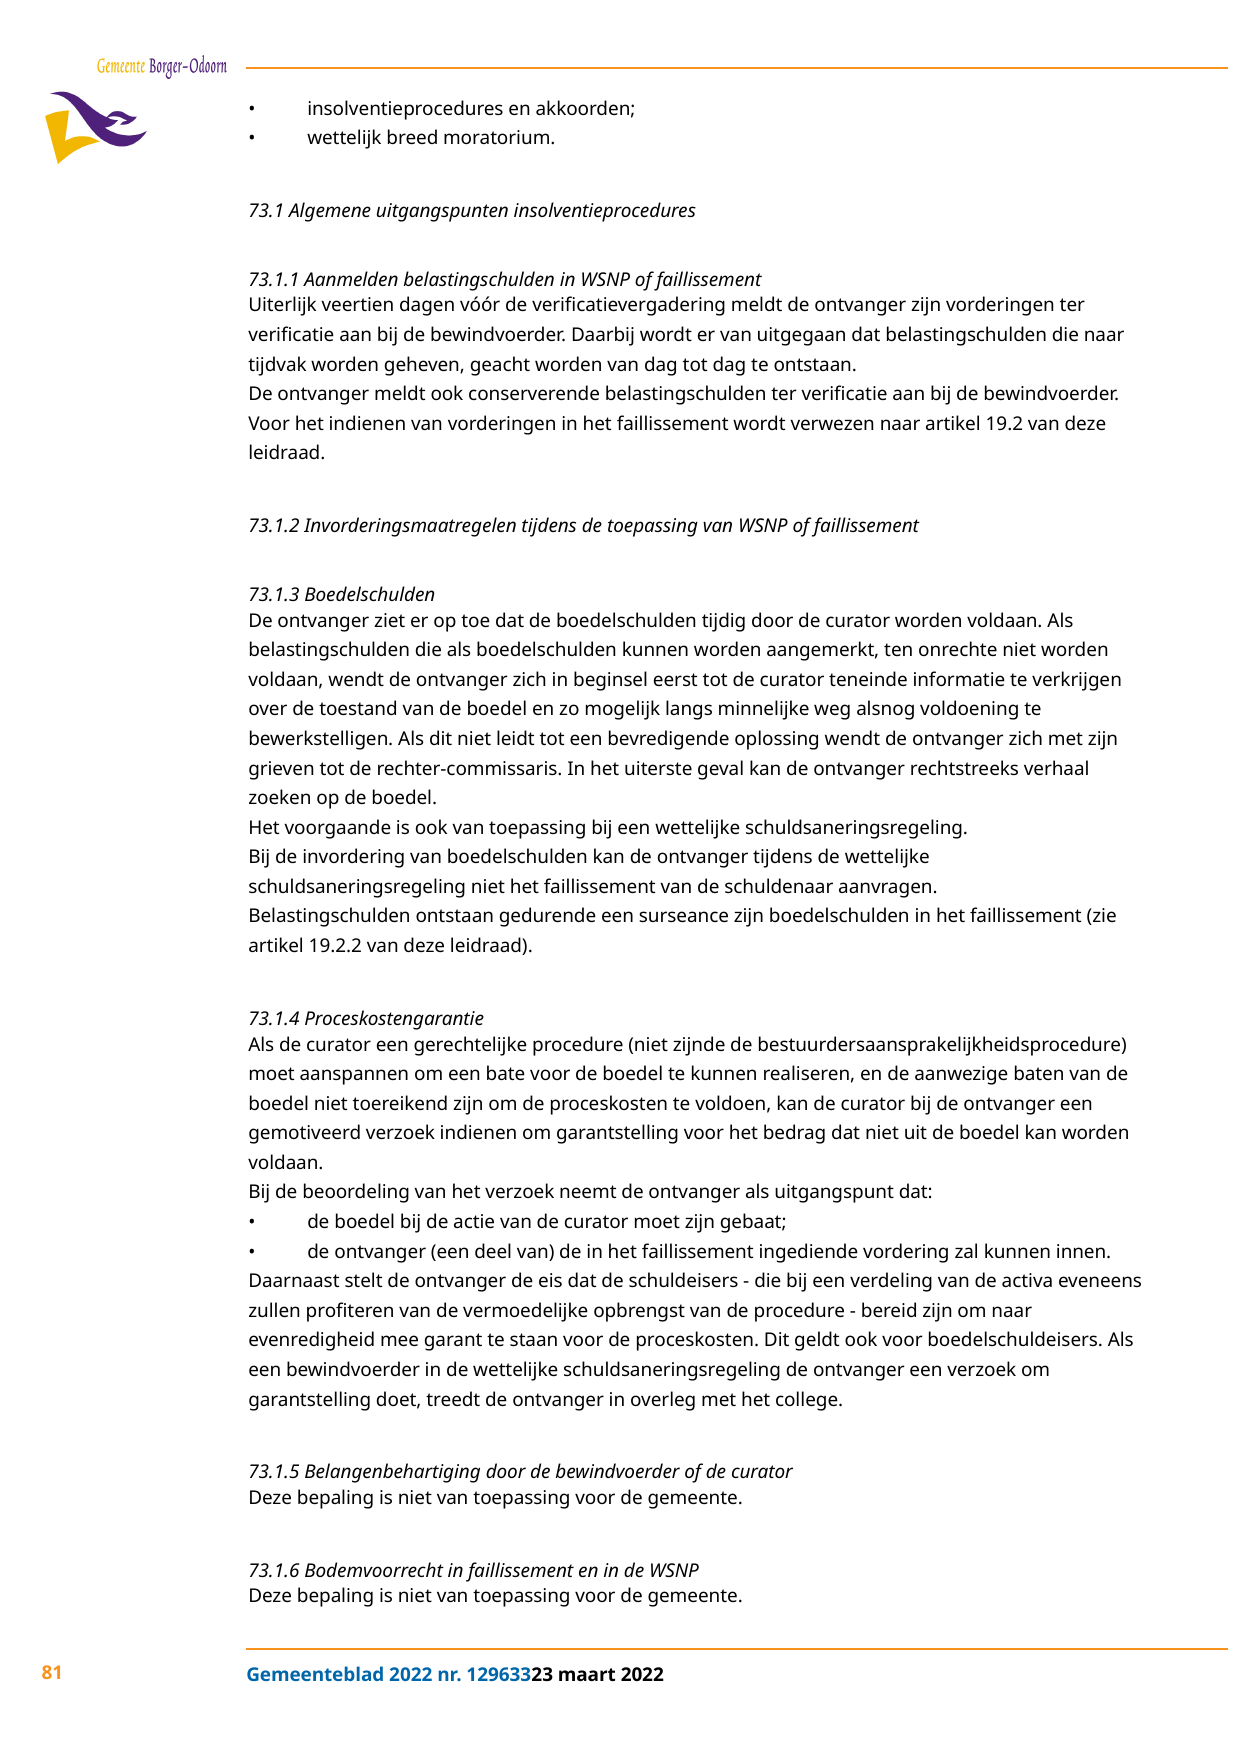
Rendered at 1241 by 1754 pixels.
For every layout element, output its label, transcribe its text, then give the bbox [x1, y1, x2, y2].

text Deze bepaling is niet van toepassing voor de gemeente. [248, 1583, 1152, 1608]
text 73.1.4 Proceskostengarantie [248, 1005, 1152, 1031]
text Als de curator een gerechtelijke procedure (niet zijnde de bestuurdersaansprakelijkheidsprocedure) moet aanspannen om een bate voor de boedel te kunnen realiseren, en de aanwezige baten van de boedel niet toereikend zijn om de proceskosten te voldoen, kan de curator bij de ontvanger een gemotiveerd verzoek indienen om garantstelling voor het bedrag dat niet uit de boedel kan worden voldaan. [248, 1031, 1152, 1175]
text De ontvanger ziet er op toe dat de boedelschulden tijdig door de curator worden voldaan. Als belastingschulden die als boedelschulden kunnen worden aangemerkt, ten onrechte niet worden voldaan, wendt de ontvanger zich in beginsel eerst tot de curator teneinde informatie te verkrijgen over de toestand van de boedel en zo mogelijk langs minnelijke weg alsnog voldoening te bewerkstelligen. Als dit niet leidt tot een bevredigende oplossing wendt de ontvanger zich met zijn grieven tot de rechter-commissaris. In het uiterste geval kan de ontvanger rechtstreeks verhaal zoeken op de boedel. [248, 607, 1152, 810]
text Belastingschulden ontstaan gedurende een surseance zijn boedelschulden in het faillissement (zie artikel 19.2.2 van deze leidraad). [248, 903, 1152, 958]
text De ontvanger meldt ook conserverende belastingschulden ter verificatie aan bij de bewindvoerder. [248, 380, 1152, 406]
text 73.1.2 Invorderingsmaatregelen tijdens de toepassing van WSNP of faillissement [248, 512, 1152, 538]
text Bij de invordering van boedelschulden kan de ontvanger tijdens de wettelijke schuldsaneringsregeling niet het faillissement van de schuldenaar aanvragen. [248, 843, 1152, 899]
text 73.1 Algemene uitgangspunten insolventieprocedures [248, 197, 1152, 223]
text Voor het indienen van vorderingen in het faillissement wordt verwezen naar artikel 19.2 van deze leidraad. [248, 410, 1152, 465]
list de ontvanger (een deel van) de in het faillissement ingediende vordering zal kunnen innen. [248, 1238, 1152, 1263]
list wettelijk breed moratorium. [248, 124, 1152, 150]
text 73.1.1 Aanmelden belastingschulden in WSNP of faillissement [248, 266, 1152, 292]
text Uiterlijk veertien dagen vóór de verificatievergadering meldt de ontvanger zijn vorderingen ter verificatie aan bij de bewindvoerder. Daarbij wordt er van uitgegaan dat belastingschulden die naar tijdvak worden geheven, geacht worden van dag tot dag te ontstaan. [248, 292, 1152, 377]
text 73.1.6 Bodemvoorrecht in faillissement en in de WSNP [248, 1557, 1152, 1583]
list insolventieprocedures en akkoorden; [248, 95, 1152, 121]
text 73.1.3 Boedelschulden [248, 581, 1152, 607]
text Daarnaast stelt de ontvanger de eis dat de schuldeisers - die bij een verdeling van de activa eveneens zullen profiteren van de vermoedelijke opbrengst van de procedure - bereid zijn om naar evenredigheid mee garant te staan voor de proceskosten. Dit geldt ook voor boedelschuldeisers. Als een bewindvoerder in de wettelijke schuldsaneringsregeling de ontvanger een verzoek om garantstelling doet, treedt de ontvanger in overleg met het college. [248, 1267, 1152, 1411]
text Deze bepaling is niet van toepassing voor de gemeente. [248, 1484, 1152, 1510]
picture [41, 47, 231, 172]
text Het voorgaande is ook van toepassing bij een wettelijke schuldsaneringsregeling. [248, 814, 1152, 840]
text 73.1.5 Belangenbehartiging door de bewindvoerder of de curator [248, 1458, 1152, 1484]
list de boedel bij de actie van de curator moet zijn gebaat; [248, 1208, 1152, 1234]
text Bij de beoordeling van het verzoek neemt de ontvanger als uitgangspunt dat: [248, 1179, 1152, 1204]
